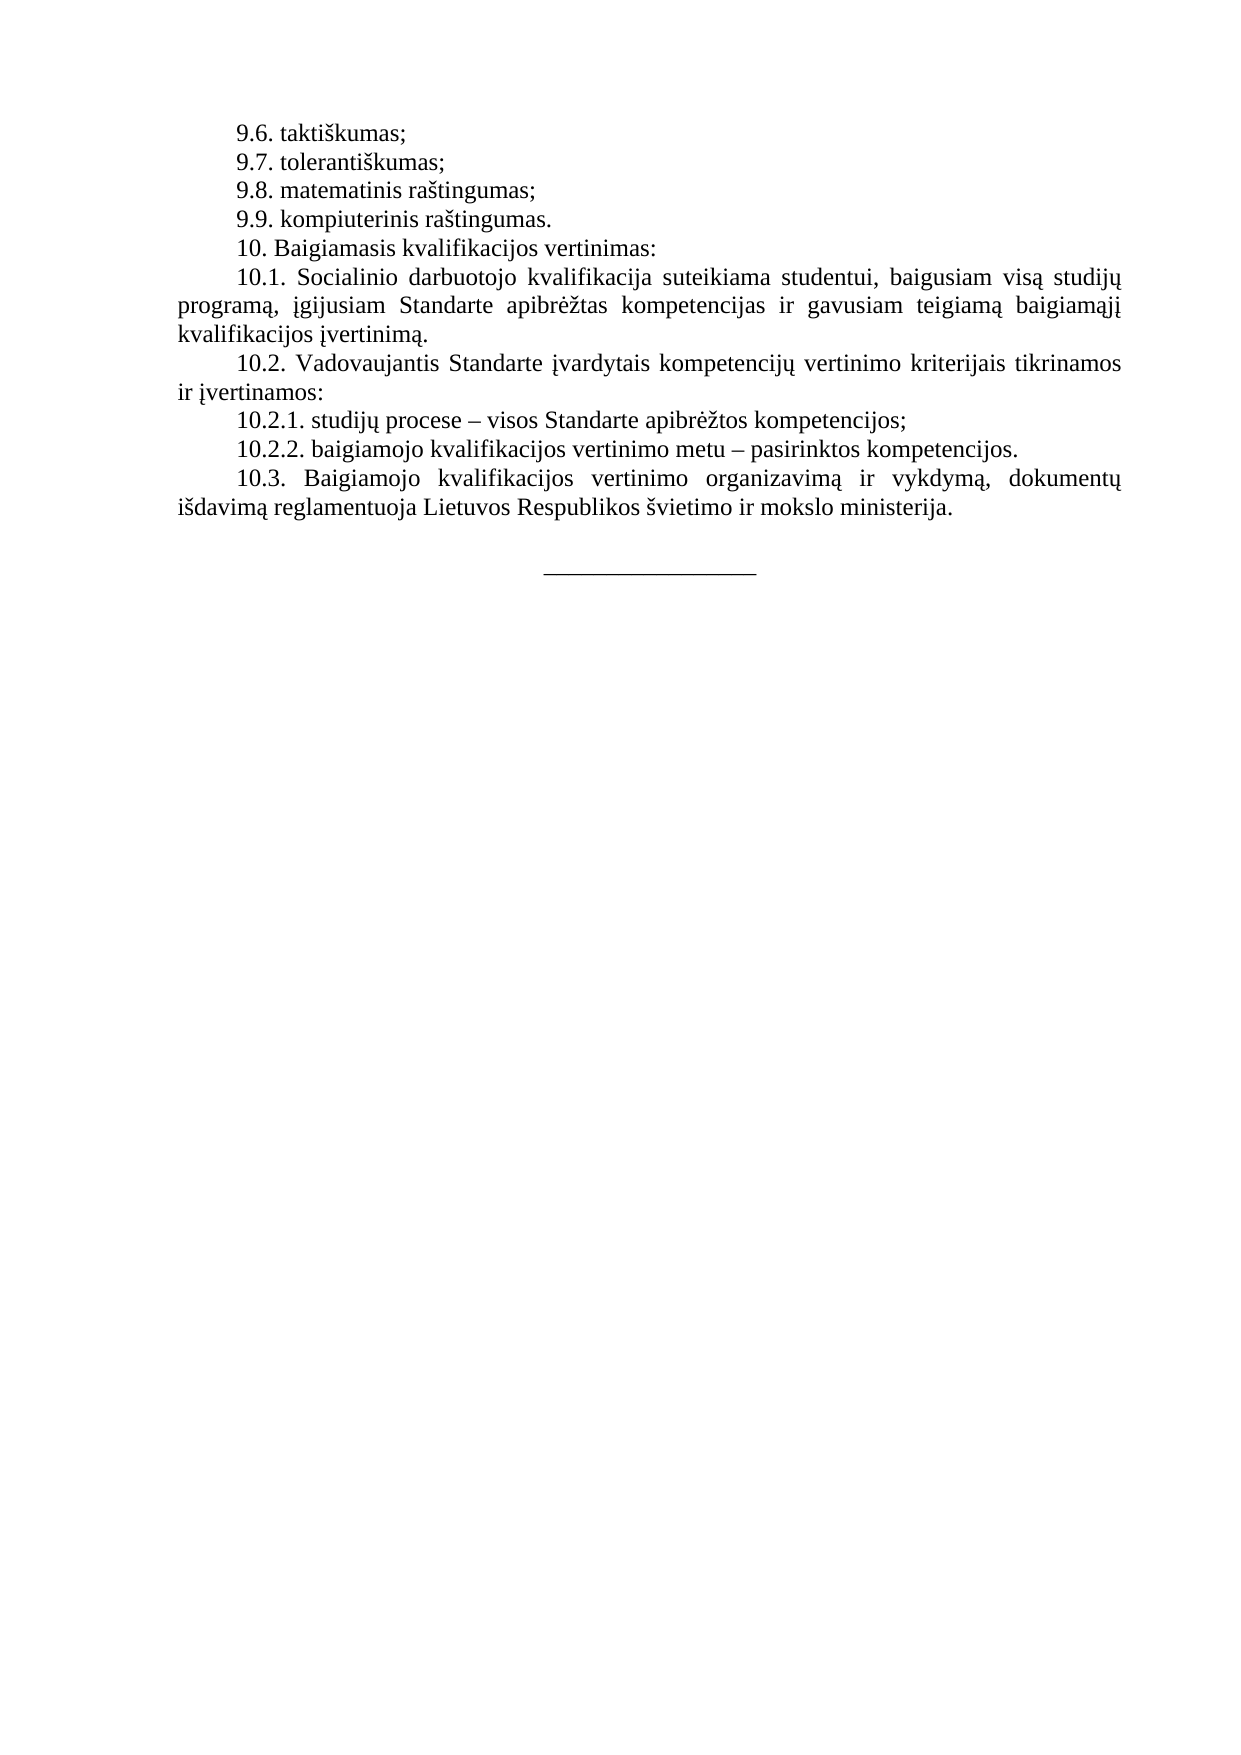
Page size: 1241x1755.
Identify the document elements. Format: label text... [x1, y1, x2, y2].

text 10.1. Socialinio darbuotojo kvalifikacija suteikiama studentui, baigusiam visą studijų programą, įgijusiam Standarte apibrėžtas kompetencijas ir gavusiam teigiamą baigiamąjį kvalifikacijos įvertinimą. [177, 262, 1122, 348]
text 9.8. matematinis raštingumas; [177, 176, 1122, 204]
text 10. Baigiamasis kvalifikacijos vertinimas: [177, 233, 1122, 262]
text 10.2.2. baigiamojo kvalifikacijos vertinimo metu – pasirinktos kompetencijos. [177, 434, 1122, 463]
text 10.2. Vadovaujantis Standarte įvardytais kompetencijų vertinimo kriterijais tikrinamos ir įvertinamos: [177, 348, 1122, 406]
text 10.2.1. studijų procese – visos Standarte apibrėžtos kompetencijos; [177, 406, 1122, 434]
text _________________ [177, 549, 1122, 578]
text 10.3. Baigiamojo kvalifikacijos vertinimo organizavimą ir vykdymą, dokumentų išdavimą reglamentuoja Lietuvos Respublikos švietimo ir mokslo ministerija. [177, 463, 1122, 521]
text 9.9. kompiuterinis raštingumas. [177, 204, 1122, 233]
text 9.6. taktiškumas; [177, 118, 1122, 147]
text 9.7. tolerantiškumas; [177, 147, 1122, 176]
